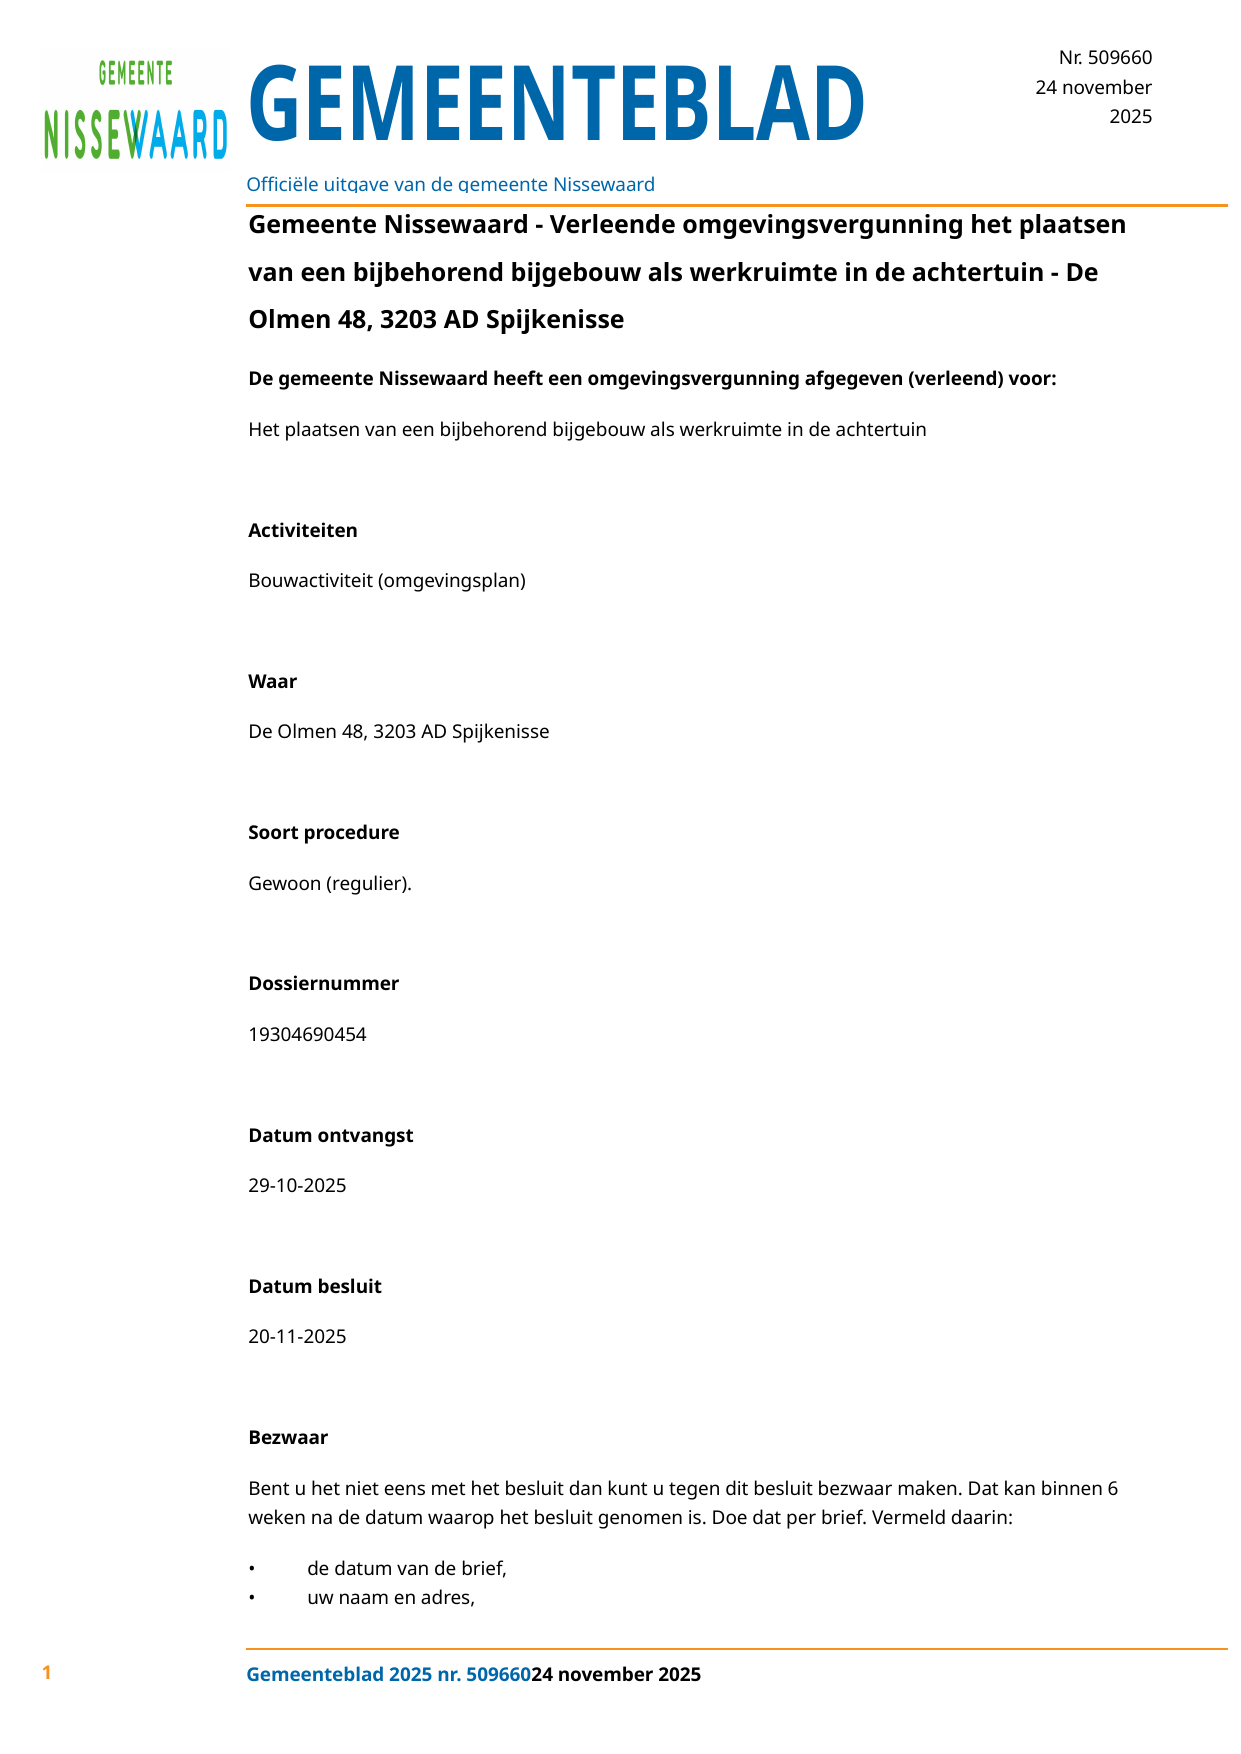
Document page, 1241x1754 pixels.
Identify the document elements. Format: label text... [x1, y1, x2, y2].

text Soort procedure [248, 819, 1152, 845]
text 20-11-2025 [248, 1323, 1152, 1349]
text Bezwaar [248, 1424, 1152, 1450]
text 19304690454 [248, 1021, 1152, 1047]
text Gemeente Nissewaard - Verleende omgevingsvergunning het plaatsen van een bijbehorend bijgebouw als werkruimte in de achtertuin - De Olmen 48, 3203 AD Spijkenisse [248, 207, 1152, 336]
text Gewoon (regulier). [248, 870, 1152, 895]
picture [41, 47, 231, 172]
text Activiteiten [248, 517, 1152, 542]
text Datum besluit [248, 1273, 1152, 1299]
list de datum van de brief, [248, 1555, 1152, 1580]
text Bouwactiviteit (omgevingsplan) [248, 567, 1152, 593]
list uw naam en adres, [248, 1584, 1152, 1610]
text De gemeente Nissewaard heeft een omgevingsvergunning afgegeven (verleend) voor: [248, 366, 1152, 391]
text Waar [248, 668, 1152, 694]
text 29-10-2025 [248, 1172, 1152, 1198]
text Bent u het niet eens met het besluit dan kunt u tegen dit besluit bezwaar maken. Dat kan binnen 6 weken na de datum waarop het besluit genomen is. Doe dat per brief. Vermeld daarin: [248, 1475, 1152, 1530]
text Het plaatsen van een bijbehorend bijgebouw als werkruimte in de achtertuin [248, 416, 1152, 442]
text De Olmen 48, 3203 AD Spijkenisse [248, 718, 1152, 744]
text Dossiernummer [248, 971, 1152, 996]
text Datum ontvangst [248, 1122, 1152, 1147]
